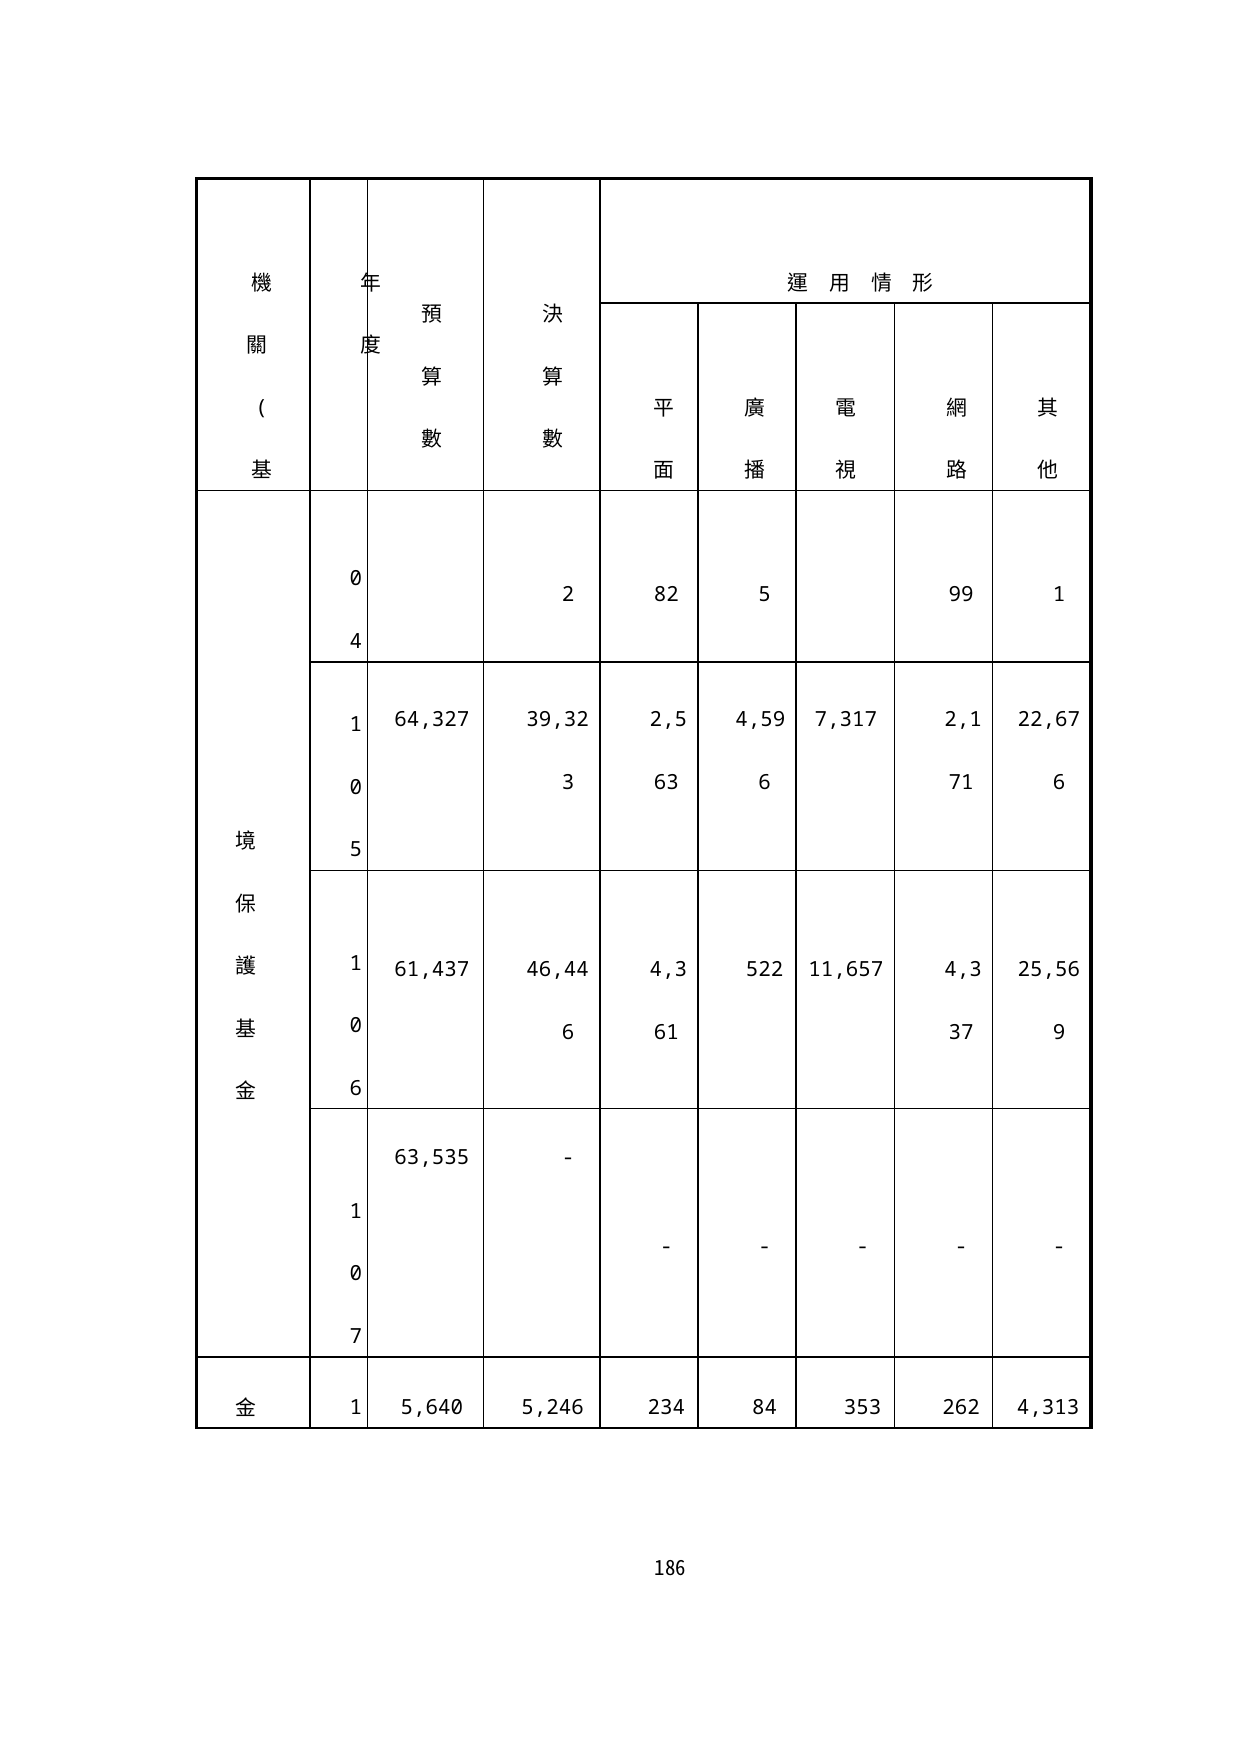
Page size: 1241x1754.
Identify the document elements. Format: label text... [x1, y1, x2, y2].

table_cell 04 [311, 491, 367, 661]
table_header 決算數 [484, 180, 599, 490]
table_header 預算數 [368, 180, 483, 490]
table_cell - [699, 1109, 795, 1356]
table_header 運用情形 [601, 180, 1089, 302]
table_cell 353 [797, 1358, 894, 1427]
table_cell 61,437 [368, 871, 483, 1108]
table_cell 2 [484, 491, 599, 661]
table_cell 7,317 [797, 663, 894, 869]
table_cell 1 [311, 1358, 367, 1427]
table_cell 99 [895, 491, 992, 661]
table_cell 4,337 [895, 871, 992, 1108]
table_cell 電視 [797, 304, 894, 490]
table_cell 2,171 [895, 663, 992, 869]
table_cell - [895, 1109, 992, 1356]
table_cell 106 [311, 871, 367, 1108]
table_cell 金 [198, 1358, 309, 1427]
table_cell 262 [895, 1358, 992, 1427]
table_cell 5,246 [484, 1358, 599, 1427]
table_cell 2,563 [601, 663, 697, 869]
table_cell 網路 [895, 304, 992, 490]
table_cell 107 [311, 1109, 367, 1356]
table_cell 22,676 [993, 663, 1089, 869]
table_cell 4,313 [993, 1358, 1089, 1427]
table_cell 廣播 [699, 304, 795, 490]
table_cell 4,596 [699, 663, 795, 869]
table_cell 1 [993, 491, 1089, 661]
table_cell 63,535 [368, 1109, 483, 1356]
table_cell 64,327 [368, 663, 483, 869]
table_cell 84 [699, 1358, 795, 1427]
table_cell 平面 [601, 304, 697, 490]
table_cell 39,323 [484, 663, 599, 869]
table_cell 234 [601, 1358, 697, 1427]
table_cell 522 [699, 871, 795, 1108]
table_cell 11,657 [797, 871, 894, 1108]
table_cell 105 [311, 663, 367, 869]
table_cell [797, 491, 894, 661]
table_cell 5,640 [368, 1358, 483, 1427]
table_cell - [484, 1109, 599, 1356]
table_cell - [797, 1109, 894, 1356]
table_cell - [601, 1109, 697, 1356]
table_cell 25,569 [993, 871, 1089, 1108]
table_header 機關(基金)名稱 [198, 180, 309, 490]
table_cell 其他 [993, 304, 1089, 490]
table_cell - [993, 1109, 1089, 1356]
table_cell [368, 491, 483, 661]
table_header 年度 [311, 180, 367, 490]
table_cell 4,361 [601, 871, 697, 1108]
table_cell 境保護基金 [198, 491, 309, 1356]
table_cell 82 [601, 491, 697, 661]
table_cell 5 [699, 491, 795, 661]
table_cell 46,446 [484, 871, 599, 1108]
